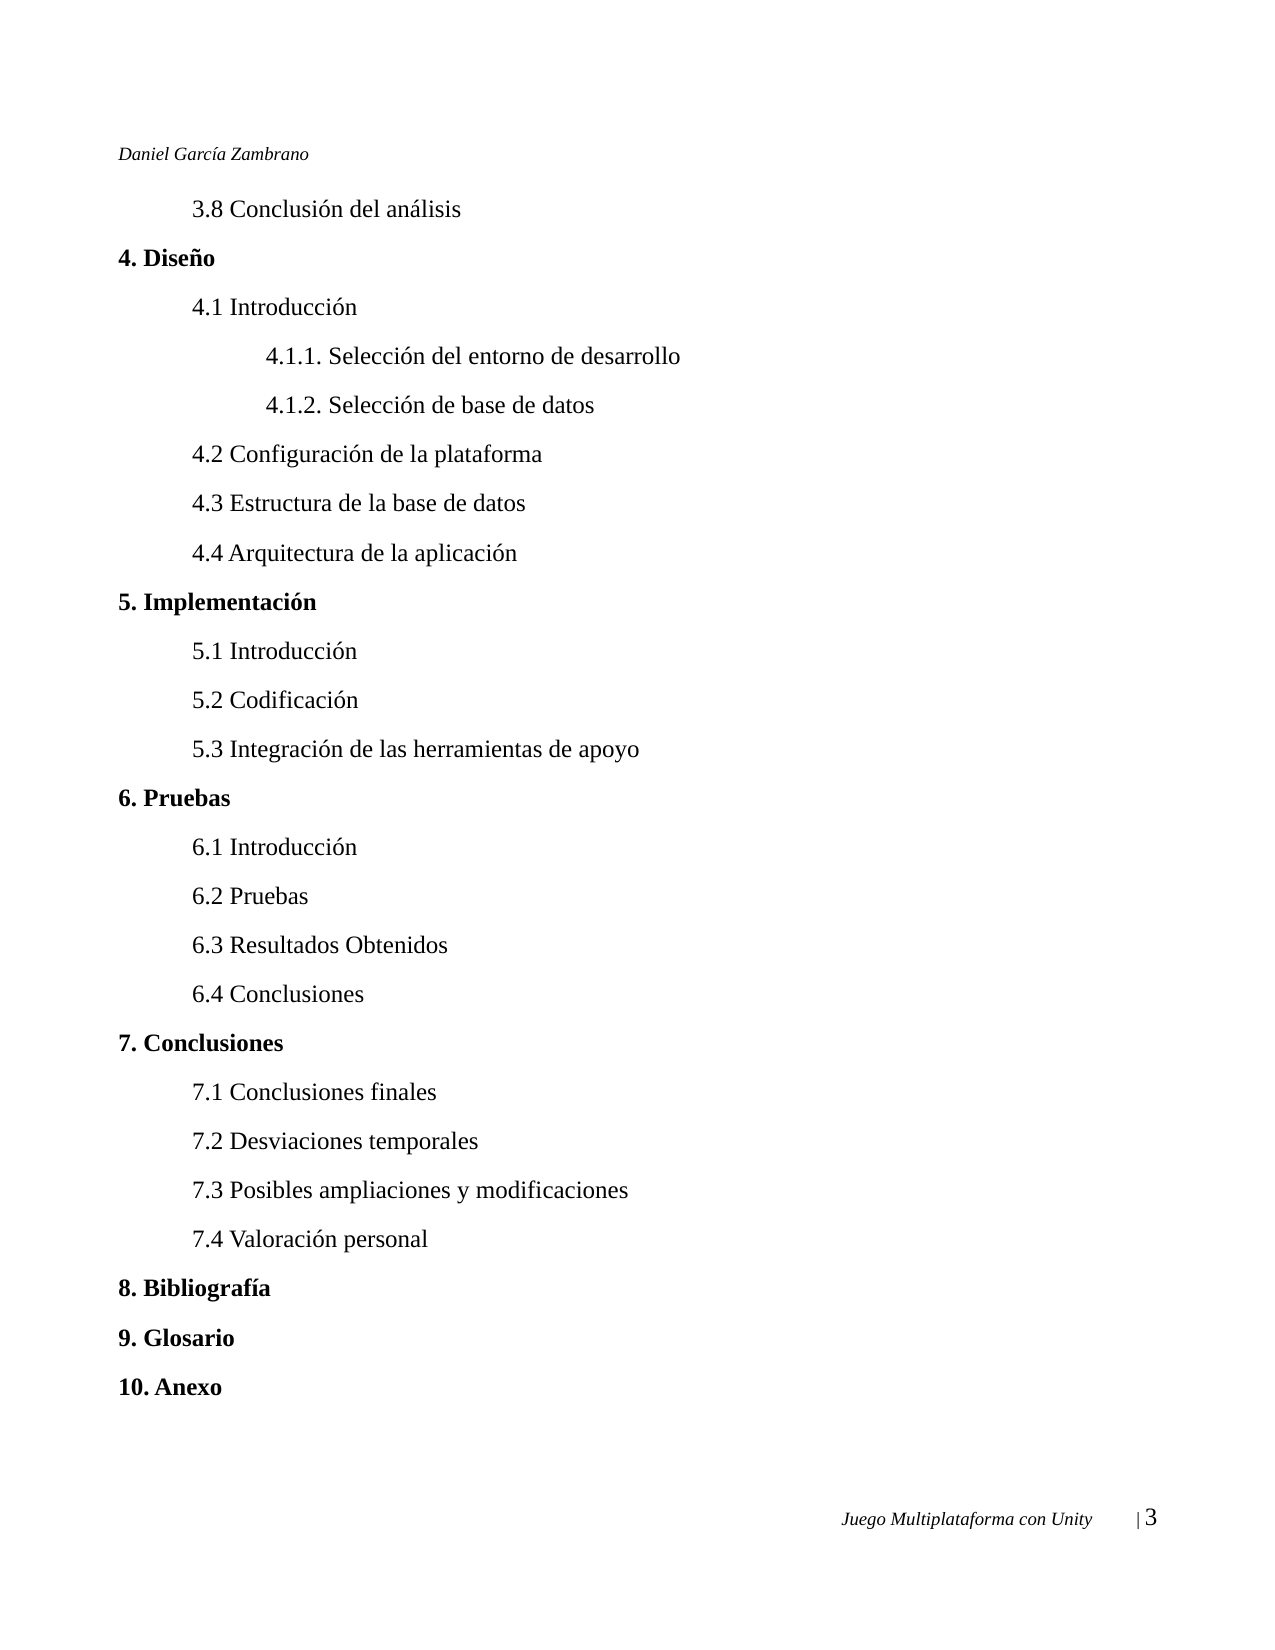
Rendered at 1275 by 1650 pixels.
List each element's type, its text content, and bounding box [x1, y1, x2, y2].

text 7.4 Valoración personal [118, 1224, 1157, 1253]
text 4.3 Estructura de la base de datos [118, 488, 1157, 517]
text 6.2 Pruebas [118, 881, 1157, 910]
text 6.3 Resultados Obtenidos [118, 930, 1157, 959]
text 8. Bibliografía [118, 1273, 1157, 1302]
text 4.1.2. Selección de base de datos [118, 390, 1157, 419]
text 6.4 Conclusiones [118, 979, 1157, 1008]
text 7. Conclusiones [118, 1028, 1157, 1057]
text 4. Diseño [118, 243, 1157, 272]
text 4.1 Introducción [118, 292, 1157, 321]
text 3.8 Conclusión del análisis [118, 194, 1157, 223]
text 6.1 Introducción [118, 832, 1157, 861]
text 4.4 Arquitectura de la aplicación [118, 538, 1157, 566]
text 4.1.1. Selección del entorno de desarrollo [118, 341, 1157, 370]
text 5.2 Codificación [118, 685, 1157, 713]
text 6. Pruebas [118, 783, 1157, 812]
text 5. Implementación [118, 587, 1157, 615]
text 7.3 Posibles ampliaciones y modificaciones [118, 1175, 1157, 1204]
text 5.1 Introducción [118, 636, 1157, 664]
text 4.2 Configuración de la plataforma [118, 439, 1157, 468]
text 7.1 Conclusiones finales [118, 1077, 1157, 1106]
text 7.2 Desviaciones temporales [118, 1126, 1157, 1155]
text 10. Anexo [118, 1372, 1157, 1400]
text 9. Glosario [118, 1323, 1157, 1351]
text 5.3 Integración de las herramientas de apoyo [118, 734, 1157, 763]
